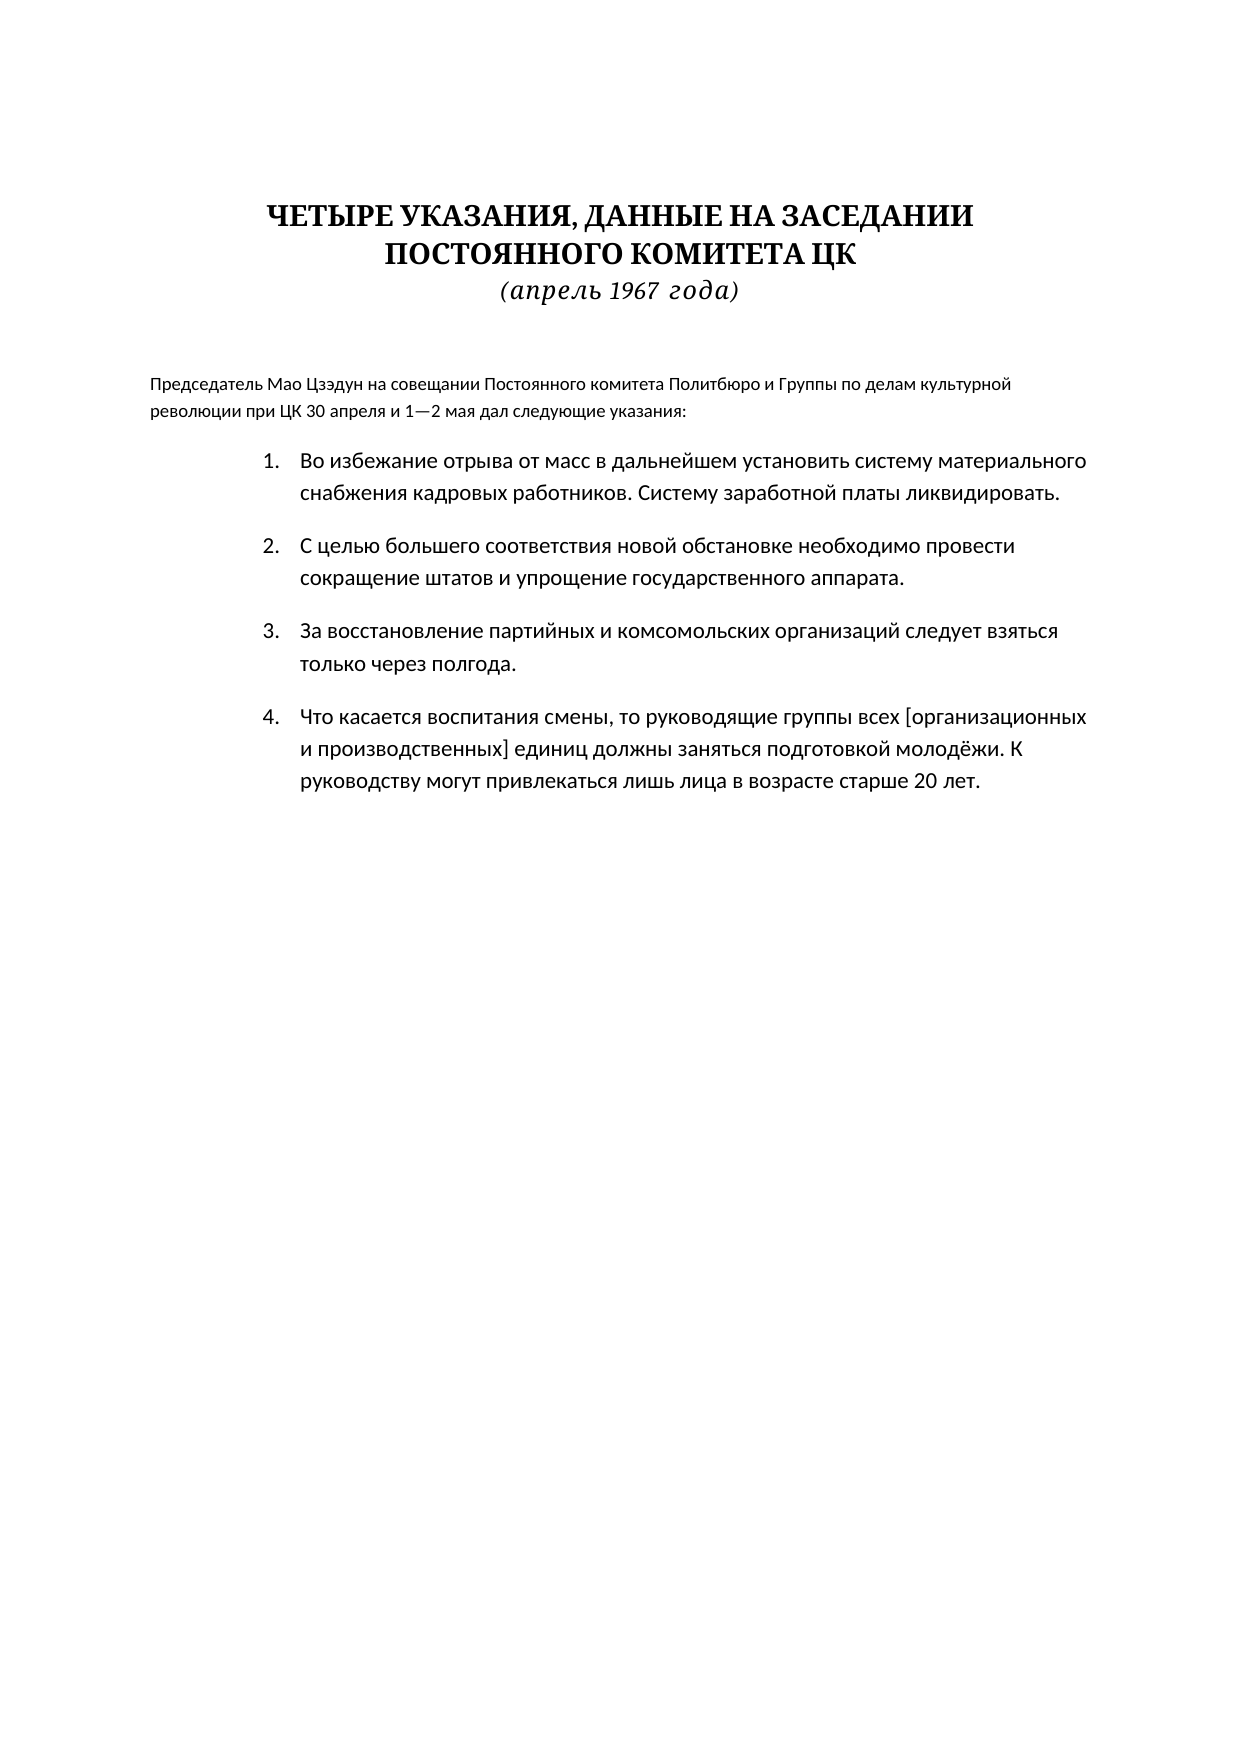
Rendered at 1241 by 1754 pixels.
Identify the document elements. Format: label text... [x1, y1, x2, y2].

list С целью большего соответствия новой обстановке необходимо провести сокращение штатов и упрощение государственного аппарата. [262, 531, 1091, 592]
list Во избежание отрыва от масс в дальнейшем установить систему материального снабжения кадровых работников. Систему заработной платы ликвидировать. [262, 446, 1091, 506]
subtitle Четыре указания, данные на заседании Постоянного комитета ЦК [150, 200, 1091, 272]
text (апрель 1967 года) [150, 277, 1091, 306]
text Председатель Мао Цзэдун на совещании Постоянного комитета Политбюро и Группы по делам культурной революции при ЦК 30 апреля и 1—2 мая дал следующие указания: [150, 373, 1091, 422]
list За восстановление партийных и комсомольских организаций следует взяться только через полгода. [262, 617, 1091, 677]
list Что касается воспитания смены, то руководящие группы всех [организационных и производственных] единиц должны заняться подготовкой молодёжи. К руководству могут привлекаться лишь лица в возрасте старше 20 лет. [262, 702, 1091, 794]
